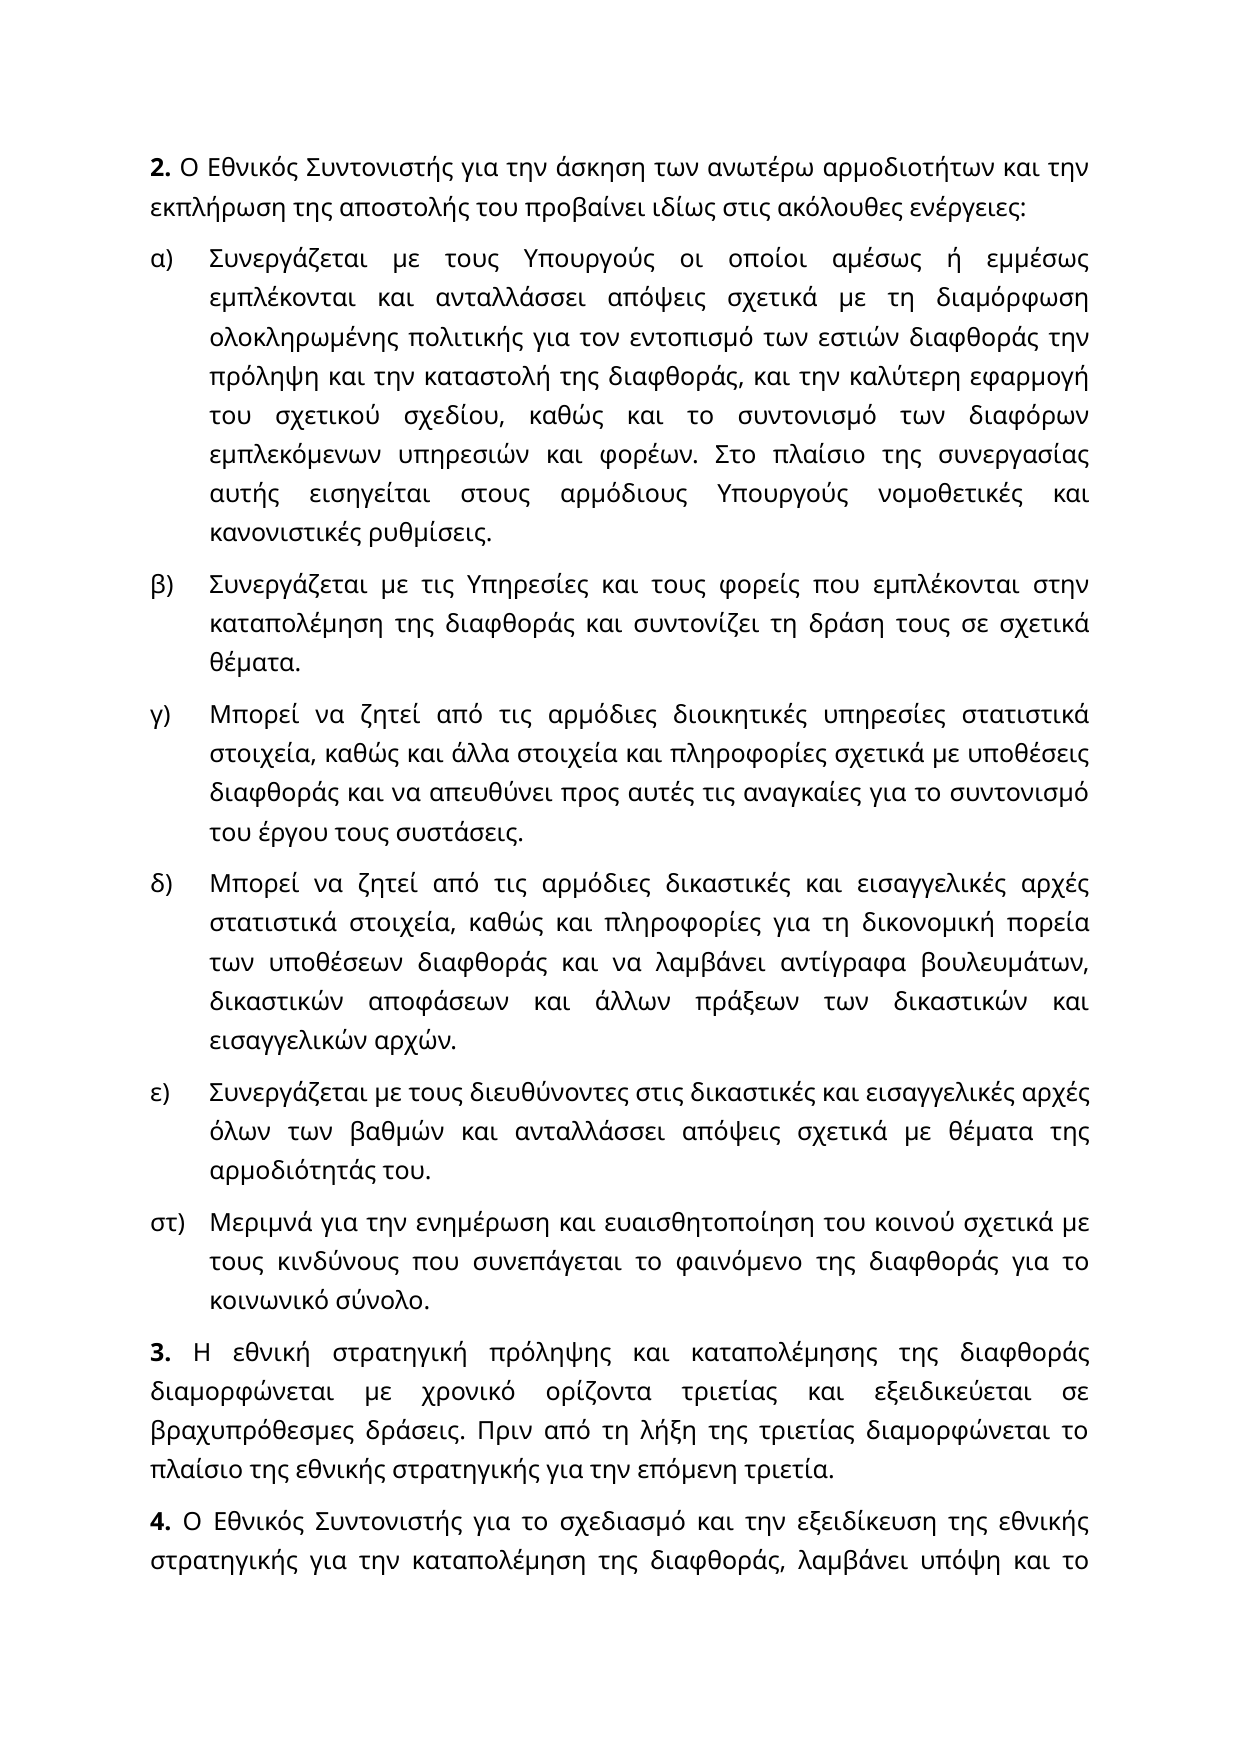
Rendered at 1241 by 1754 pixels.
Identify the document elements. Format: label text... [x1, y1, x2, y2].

text 4. Ο Εθνικός Συντονιστής για το σχεδιασμό και την εξειδίκευση της εθνικής στρατηγικής για την καταπολέμηση της διαφθοράς, λαμβάνει υπόψη και το [150, 1503, 1090, 1577]
list γ) Μπορεί να ζητεί από τις αρμόδιες διοικητικές υπηρεσίες στατιστικά στοιχεία, καθώς και άλλα στοιχεία και πληροφορίες σχετικά με υποθέσεις διαφθοράς και να απευθύνει προς αυτές τις αναγκαίες για το συντονισμό του έργου τους συστάσεις. [150, 697, 1090, 848]
list β) Συνεργάζεται με τις Υπηρεσίες και τους φορείς που εμπλέκονται στην καταπολέμηση της διαφθοράς και συντονίζει τη δράση τους σε σχετικά θέματα. [150, 567, 1090, 679]
list στ) Μεριμνά για την ενημέρωση και ευαισθητοποίηση του κοινού σχετικά με τους κινδύνους που συνεπάγεται το φαινόμενο της διαφθοράς για το κοινωνικό σύνολο. [150, 1204, 1090, 1317]
list ε) Συνεργάζεται με τους διευθύνοντες στις δικαστικές και εισαγγελικές αρχές όλων των βαθμών και ανταλλάσσει απόψεις σχετικά με θέματα της αρμοδιότητάς του. [150, 1074, 1090, 1187]
text 3. Η εθνική στρατηγική πρόληψης και καταπολέμησης της διαφθοράς διαμορφώνεται με χρονικό ορίζοντα τριετίας και εξειδικεύεται σε βραχυπρόθεσμες δράσεις. Πριν από τη λήξη της τριετίας διαμορφώνεται το πλαίσιο της εθνικής στρατηγικής για την επόμενη τριετία. [150, 1334, 1090, 1486]
list δ) Μπορεί να ζητεί από τις αρμόδιες δικαστικές και εισαγγελικές αρχές στατιστικά στοιχεία, καθώς και πληροφορίες για τη δικονομική πορεία των υποθέσεων διαφθοράς και να λαμβάνει αντίγραφα βουλευμάτων, δικαστικών αποφάσεων και άλλων πράξεων των δικαστικών και εισαγγελικών αρχών. [150, 866, 1090, 1057]
text 2. Ο Εθνικός Συντονιστής για την άσκηση των ανωτέρω αρμοδιοτήτων και την εκπλήρωση της αποστολής του προβαίνει ιδίως στις ακόλουθες ενέργειες: [150, 150, 1090, 223]
list α) Συνεργάζεται με τους Υπουργούς οι οποίοι αμέσως ή εμμέσως εμπλέκονται και ανταλλάσσει απόψεις σχετικά με τη διαμόρφωση ολοκληρωμένης πολιτικής για τον εντοπισμό των εστιών διαφθοράς την πρόληψη και την καταστολή της διαφθοράς, και την καλύτερη εφαρμογή του σχετικού σχεδίου, καθώς και το συντονισμό των διαφόρων εμπλεκόμενων υπηρεσιών και φορέων. Στο πλαίσιο της συνεργασίας αυτής εισηγείται στους αρμόδιους Υπουργούς νομοθετικές και κανονιστικές ρυθμίσεις. [150, 241, 1090, 549]
